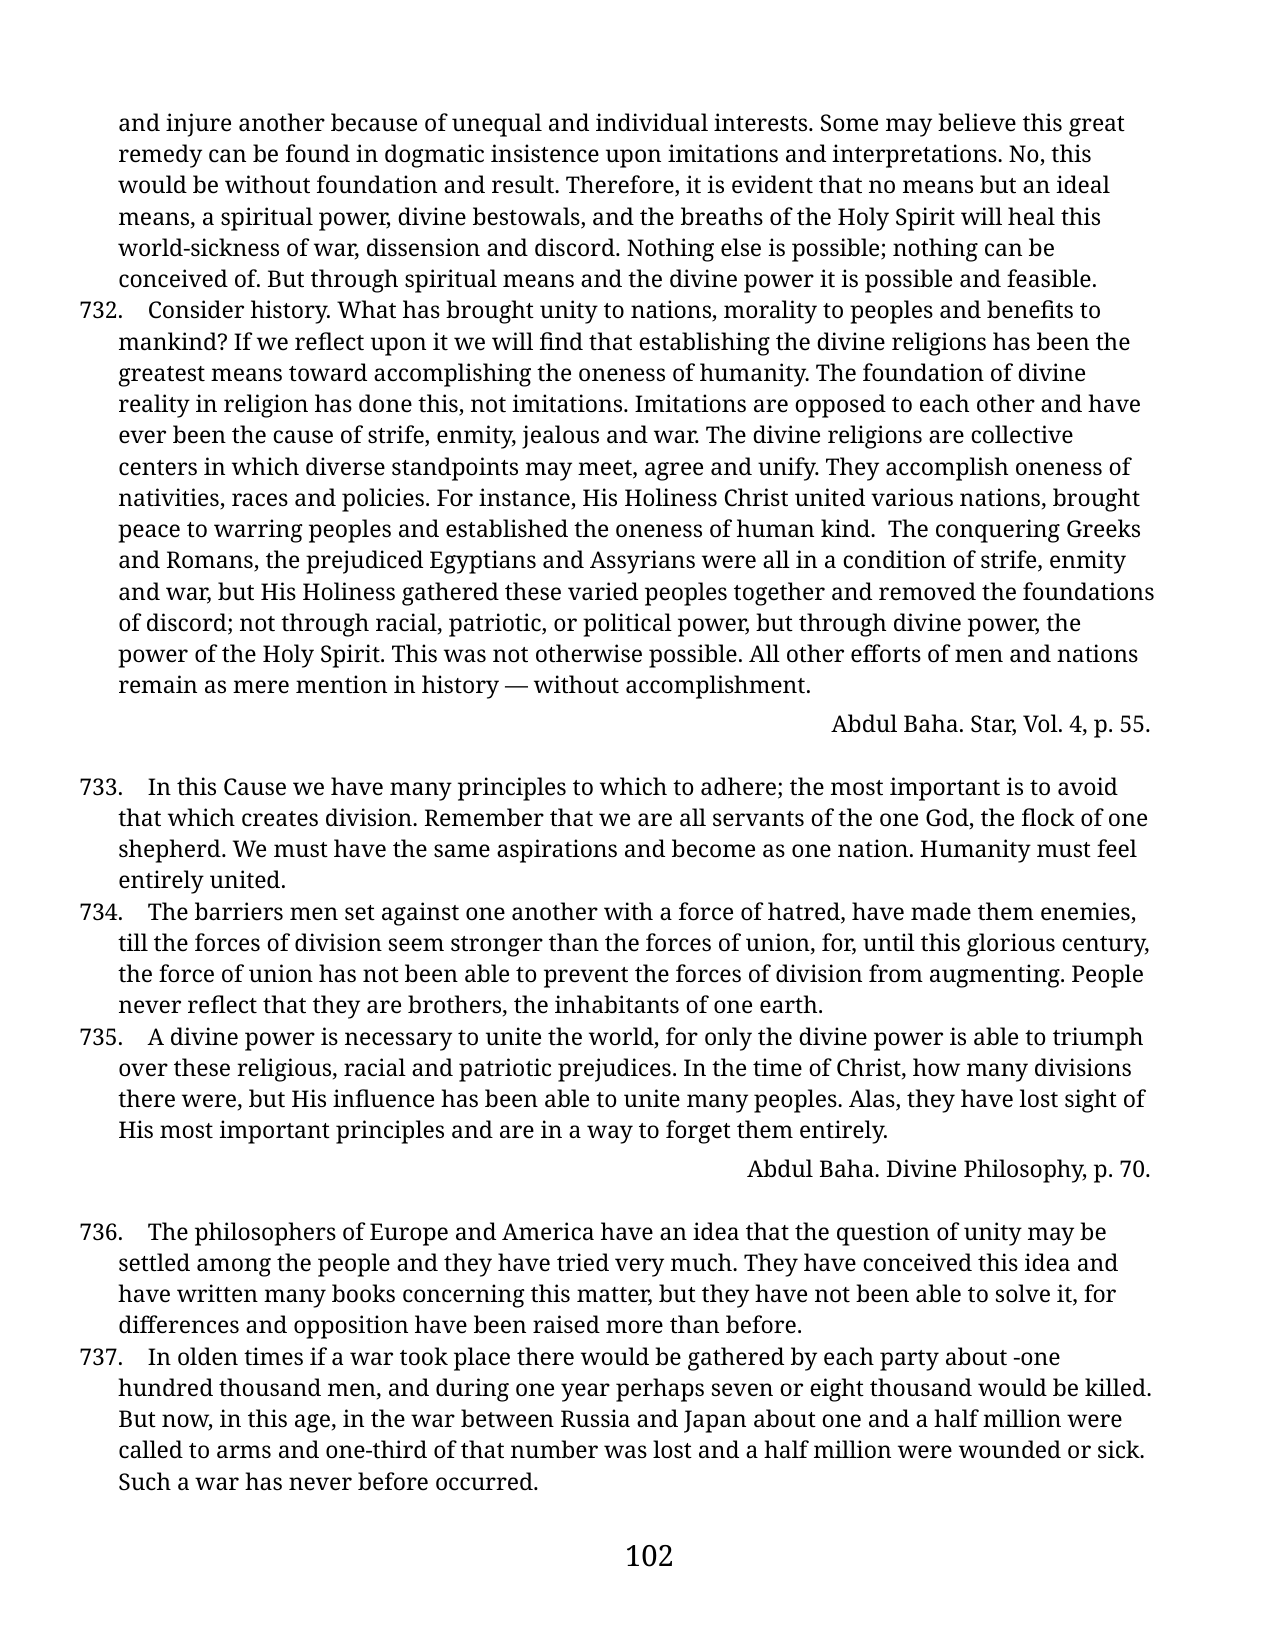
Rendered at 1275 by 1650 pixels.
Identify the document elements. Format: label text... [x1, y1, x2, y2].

list and injure another because of unequal and individual interests. Some may believe this great remedy can be found in dogmatic insistence upon imitations and interpretations. No, this would be without foundation and result. Therefore, it is evident that no means but an ideal means, a spiritual power, divine bestowals, and the breaths of the Holy Spirit will heal this world-sickness of war, dissension and discord. Nothing else is possible; nothing can be conceived of. But through spiritual means and the divine power it is possible and feasible. [79, 107, 1157, 294]
list The philosophers of Europe and America have an idea that the question of unity may be settled among the people and they have tried very much. They have conceived this idea and have written many books concerning this matter, but they have not been able to solve it, for differences and opposition have been raised more than before. [79, 1215, 1157, 1340]
list The barriers men set against one another with a force of hatred, have made them enemies, till the forces of division seem stronger than the forces of union, for, until this glorious century, the force of union has not been able to prevent the forces of division from augmenting. People never reflect that they are brothers, the inhabitants of one earth. [79, 895, 1157, 1020]
text Abdul Baha. Star, Vol. 4, p. 55. [118, 708, 1157, 739]
list A divine power is necessary to unite the world, for only the divine power is able to triumph over these religious, racial and patriotic prejudices. In the time of Christ, how many divisions there were, but His influence has been able to unite many peoples. Alas, they have lost sight of His most important principles and are in a way to forget them entirely. [79, 1020, 1157, 1145]
text Abdul Baha. Divine Philosophy, p. 70. [118, 1153, 1157, 1184]
list In olden times if a war took place there would be gathered by each party about -one hundred thousand men, and during one year perhaps seven or eight thousand would be killed. But now, in this age, in the war between Russia and Japan about one and a half million were called to arms and one-third of that number was lost and a half million were wounded or sick. Such a war has never before occurred. [79, 1340, 1157, 1497]
list Consider history. What has brought unity to nations, morality to peoples and benefits to mankind? If we reflect upon it we will find that establishing the divine religions has been the greatest means toward accomplishing the oneness of humanity. The foundation of divine reality in religion has done this, not imitations. Imitations are opposed to each other and have ever been the cause of strife, enmity, jealous and war. The divine religions are collective centers in which diverse standpoints may meet, agree and unify. They accomplish oneness of nativities, races and policies. For instance, His Holiness Christ united various nations, brought peace to warring peoples and established the oneness of human kind. The conquering Greeks and Romans, the prejudiced Egyptians and Assyrians were all in a condition of strife, enmity and war, but His Holiness gathered these varied peoples together and removed the foundations of discord; not through racial, patriotic, or political power, but through divine power, the power of the Holy Spirit. This was not otherwise possible. All other efforts of men and nations remain as mere mention in history — without accomplishment. [79, 294, 1157, 700]
list In this Cause we have many principles to which to adhere; the most important is to avoid that which creates division. Remember that we are all servants of the one God, the flock of one shepherd. We must have the same aspirations and become as one nation. Humanity must feel entirely united. [79, 770, 1157, 895]
